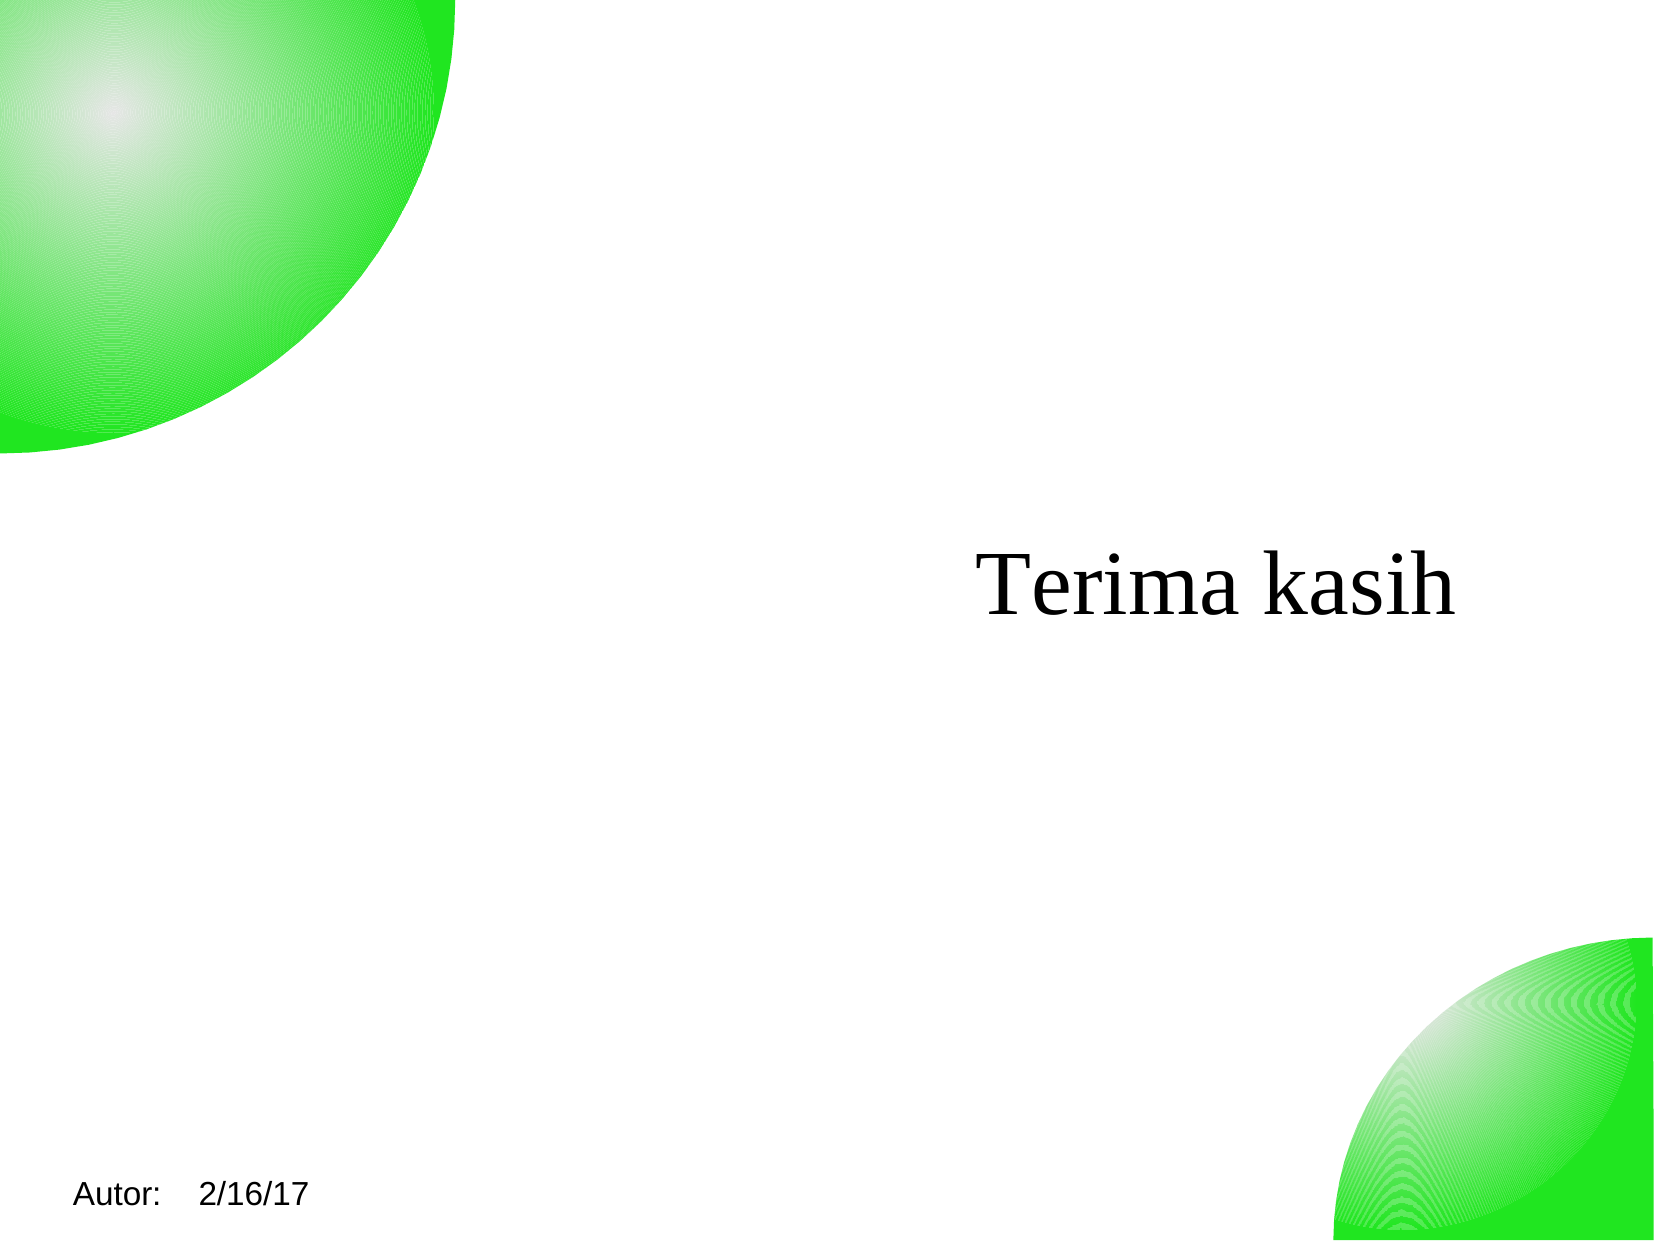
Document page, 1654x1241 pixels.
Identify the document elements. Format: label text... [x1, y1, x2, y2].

title Terima kasih [900, 480, 1534, 688]
